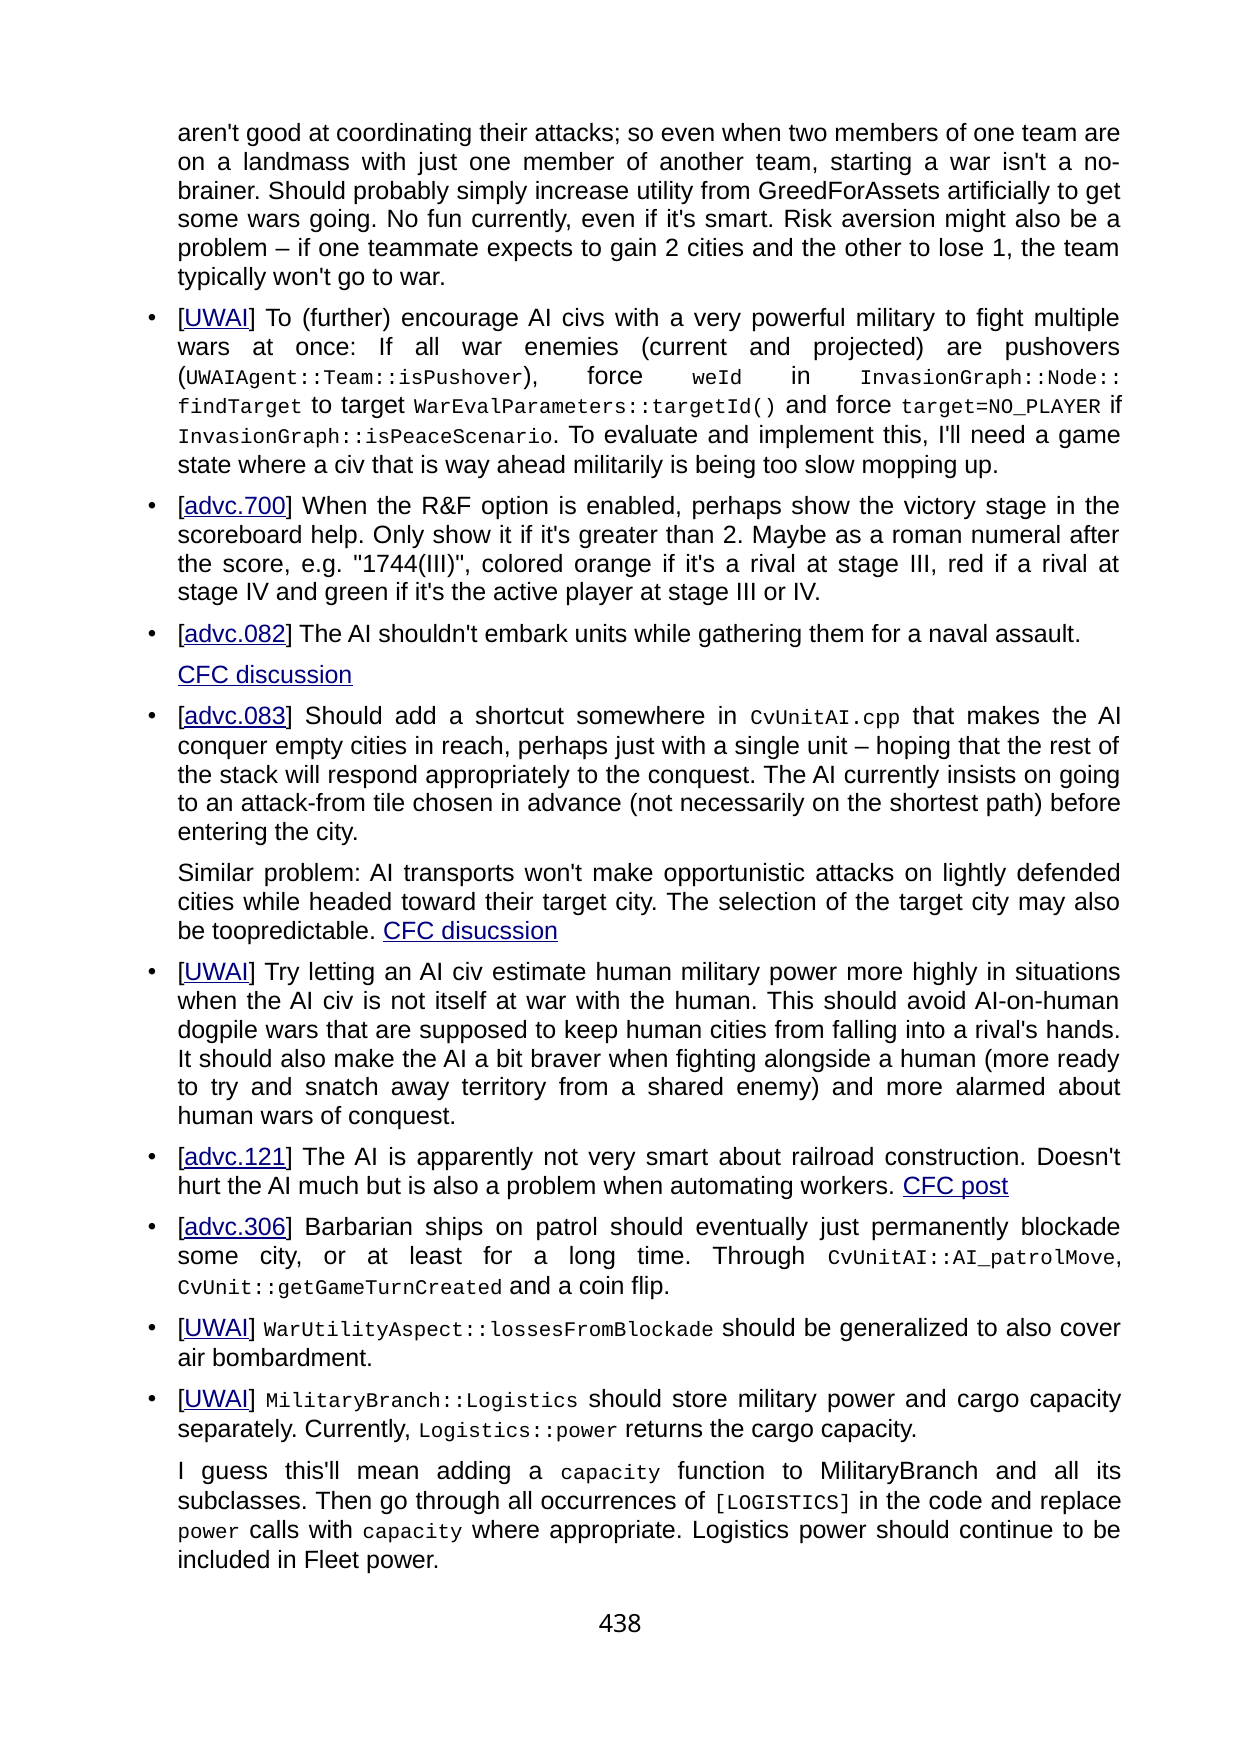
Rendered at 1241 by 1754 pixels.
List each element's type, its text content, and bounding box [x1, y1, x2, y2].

list I guess this'll mean adding a capacity function to MilitaryBranch and all its subclasses. Then go through all occurrences of [LOGISTICS] in the code and replace power calls with capacity where appropriate. Logistics power should continue to be included in Fleet power. [148, 1456, 1122, 1574]
list [advc.121] The AI is apparently not very smart about railroad construction. Doesn't hurt the AI much but is also a problem when automating workers. CFC post [148, 1142, 1122, 1200]
list [advc.700] When the R&F option is enabled, perhaps show the victory stage in the scoreboard help. Only show it if it's greater than 2. Maybe as a roman numeral after the score, e.g. "1744(III)", colored orange if it's a rival at stage III, red if a rival at stage IV and green if it's the active player at stage III or IV. [148, 491, 1122, 606]
list Similar problem: AI transports won't make opportunistic attacks on lightly defended cities while headed toward their target city. The selection of the target city may also be toopredictable. CFC disucssion [148, 858, 1122, 945]
list [advc.306] Barbarian ships on patrol should eventually just permanently blockade some city, or at least for a long time. Through CvUnitAI::AI_patrolMove, CvUnit::getGameTurnCreated and a coin flip. [148, 1212, 1122, 1301]
list [UWAI] MilitaryBranch::Logistics should store military power and cargo capacity separately. Currently, Logistics::power returns the cargo capacity. [148, 1384, 1122, 1443]
list [UWAI] WarUtilityAspect::lossesFromBlockade should be generalized to also cover air bombardment. [148, 1313, 1122, 1372]
list [advc.083] Should add a shortcut somewhere in CvUnitAI.cpp that makes the AI conquer empty cities in reach, perhaps just with a single unit – hoping that the rest of the stack will respond appropriately to the conquest. The AI currently insists on going to an attack-from tile chosen in advance (not necessarily on the shortest path) before entering the city. [148, 701, 1122, 846]
list CFC discussion [148, 660, 1122, 689]
list [advc.082] The AI shouldn't embark units while gathering them for a naval assault. [148, 619, 1122, 647]
list [UWAI] To (further) encourage AI civs with a very powerful military to fight multiple wars at once: If all war enemies (current and projected) are pushovers (UWAIAgent::Team::isPushover), force weId in InvasionGraph::Node:: findTarget to target WarEvalParameters::targetId() and force target=NO_PLAYER if InvasionGraph::isPeaceScenario. To evaluate and implement this, I'll need a game state where a civ that is way ahead militarily is being too slow mopping up. [148, 303, 1122, 478]
list [UWAI] Try letting an AI civ estimate human military power more highly in situations when the AI civ is not itself at war with the human. This should avoid AI-on-human dogpile wars that are supposed to keep human cities from falling into a rival's hands. It should also make the AI a bit braver when fighting alongside a human (more ready to try and snatch away territory from a shared enemy) and more alarmed about human wars of conquest. [148, 957, 1122, 1130]
list aren't good at coordinating their attacks; so even when two members of one team are on a landmass with just one member of another team, starting a war isn't a no-brainer. Should probably simply increase utility from GreedForAssets artificially to get some wars going. No fun currently, even if it's smart. Risk aversion might also be a problem – if one teammate expects to gain 2 cities and the other to lose 1, the team typically won't go to war. [148, 118, 1122, 291]
